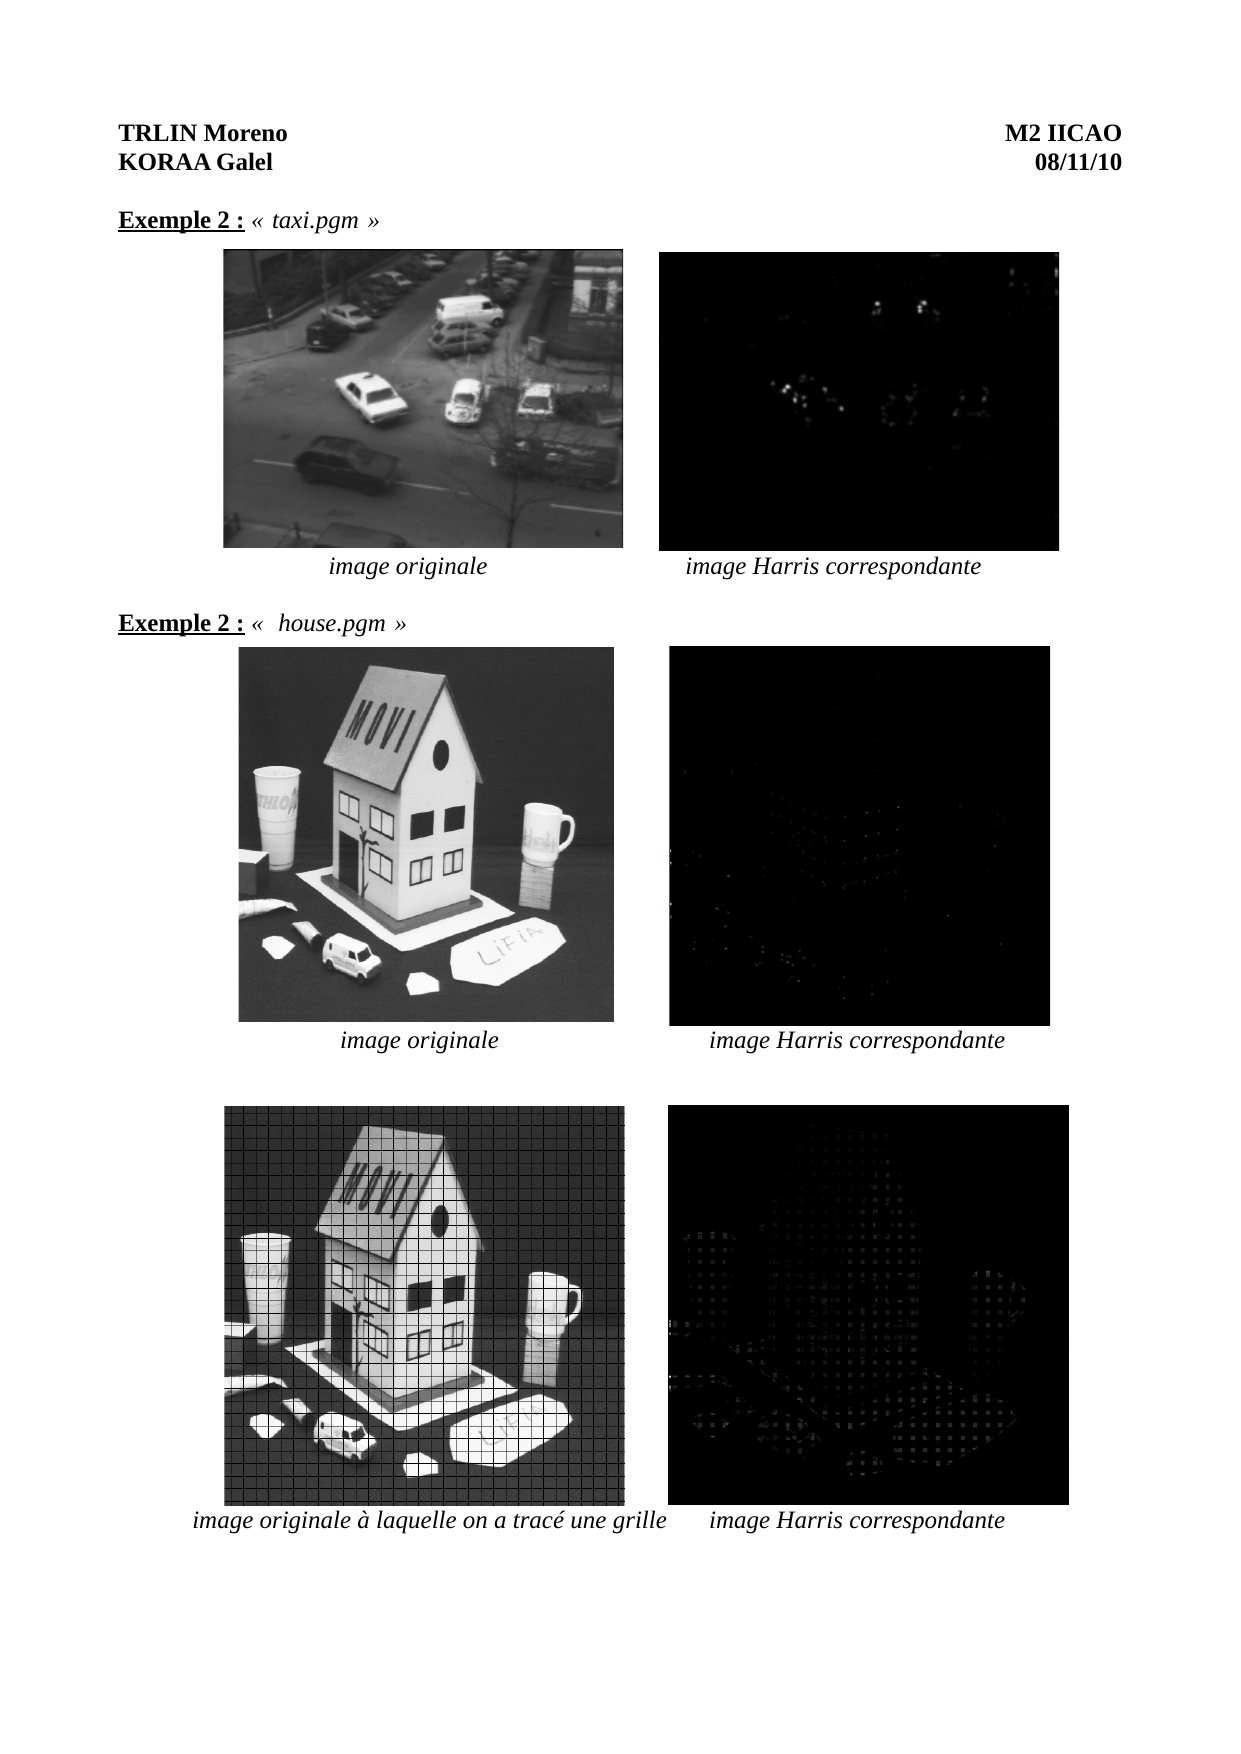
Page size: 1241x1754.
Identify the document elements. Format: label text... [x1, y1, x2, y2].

text image originale image Harris correspondante [118, 234, 1122, 580]
picture [669, 646, 1050, 1026]
picture [238, 647, 614, 1022]
text Exemple 2 : « house.pgm » [118, 608, 1122, 637]
picture [659, 252, 1060, 551]
picture [223, 249, 624, 548]
text image originale à laquelle on a tracé une grille image Harris correspondante [118, 1083, 1122, 1534]
text image originale image Harris correspondante [118, 637, 1122, 1054]
picture [668, 1105, 1069, 1505]
picture [224, 1106, 625, 1506]
text Exemple 2 : « taxi.pgm » [118, 205, 1122, 234]
